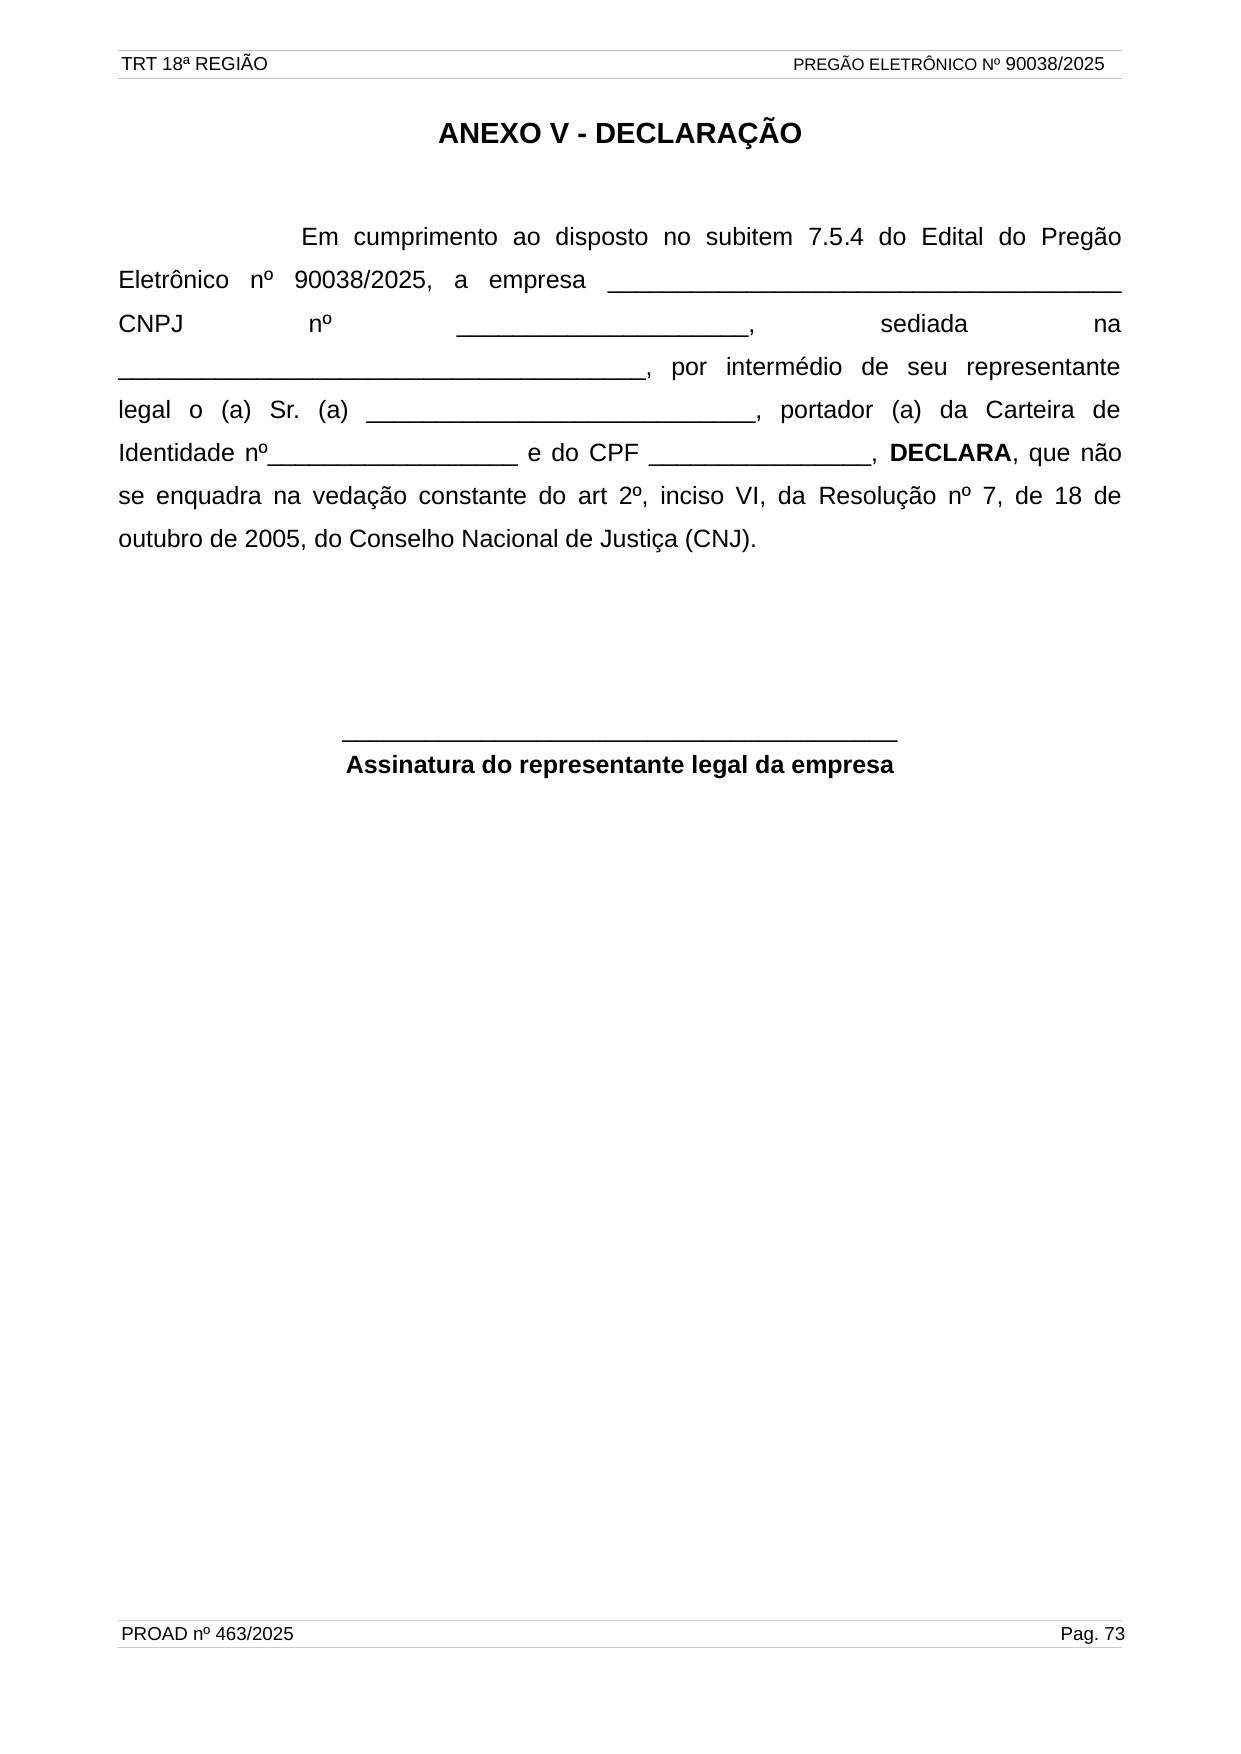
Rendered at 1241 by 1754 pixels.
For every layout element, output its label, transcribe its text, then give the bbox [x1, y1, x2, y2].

text Assinatura do representante legal da empresa [118, 743, 1122, 779]
text ANEXO V - DECLARAÇÃO [118, 116, 1122, 149]
text ________________________________________ [118, 714, 1122, 743]
text Em cumprimento ao disposto no subitem 7.5.4 do Edital do Pregão Eletrônico nº 90038/2025, a empresa _____________________________________ CNPJ nº _____________________, sediada na ______________________________________, por intermédio de seu representante legal o (a) Sr. (a) ____________________________, portador (a) da Carteira de Identidade nº__________________ e do CPF ________________, DECLARA, que não se enquadra na vedação constante do art 2º, inciso VI, da Resolução nº 7, de 18 de outubro de 2005, do Conselho Nacional de Justiça (CNJ). [118, 222, 1122, 553]
